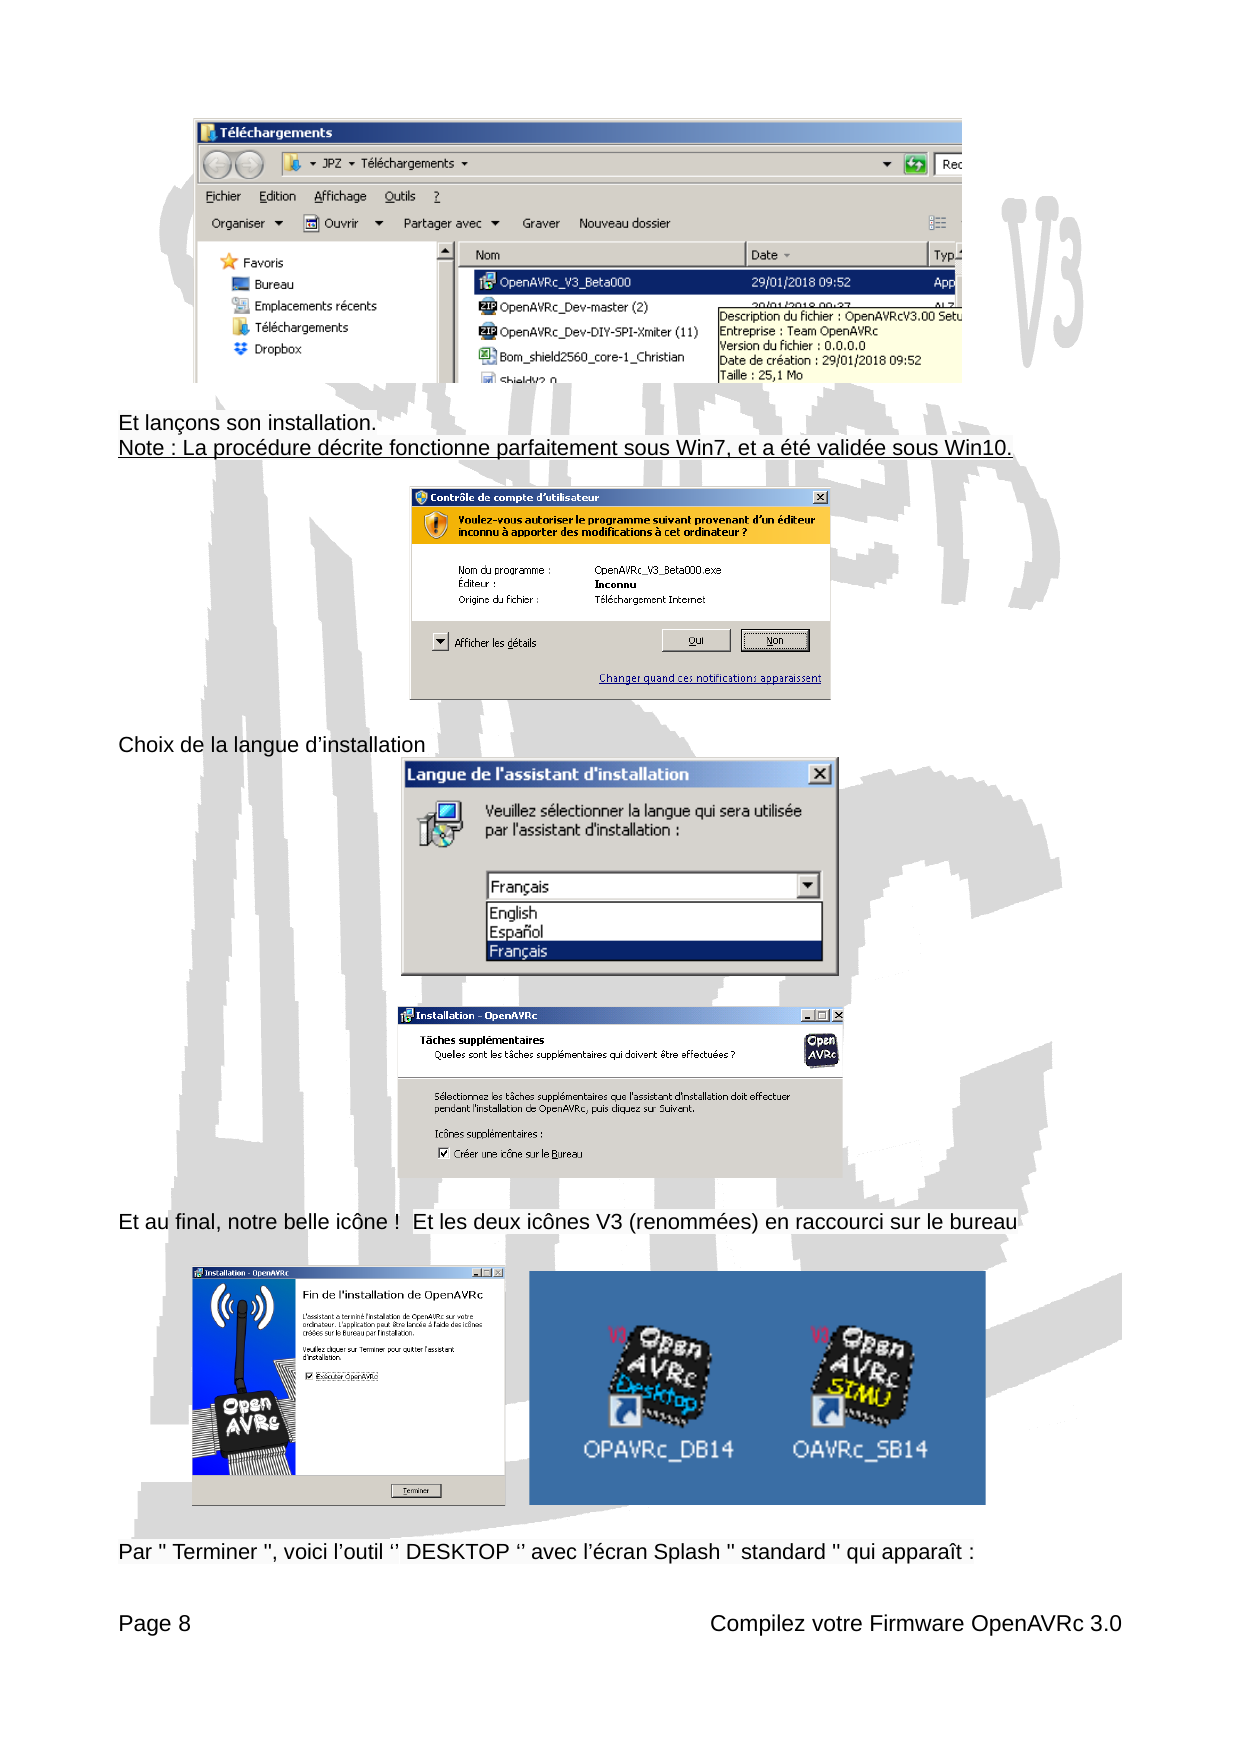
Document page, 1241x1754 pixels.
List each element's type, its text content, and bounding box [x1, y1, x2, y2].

text Par '' Terminer '', voici l’outil ‘’ DESKTOP ‘’ avec l’écran Splash '' standard '' qui apparaît : [118, 1539, 1122, 1564]
text Note : La procédure décrite fonctionne parfaitement sous Win7, et a été validée sous Win10. [118, 435, 1122, 460]
text Et lançons son installation. [118, 410, 1122, 435]
text Et au final, notre belle icône ! Et les deux icônes V3 (renommées) en raccourci sur le bureau [118, 1209, 1122, 1234]
picture [401, 757, 839, 976]
text Choix de la langue d’installation [118, 731, 1122, 758]
